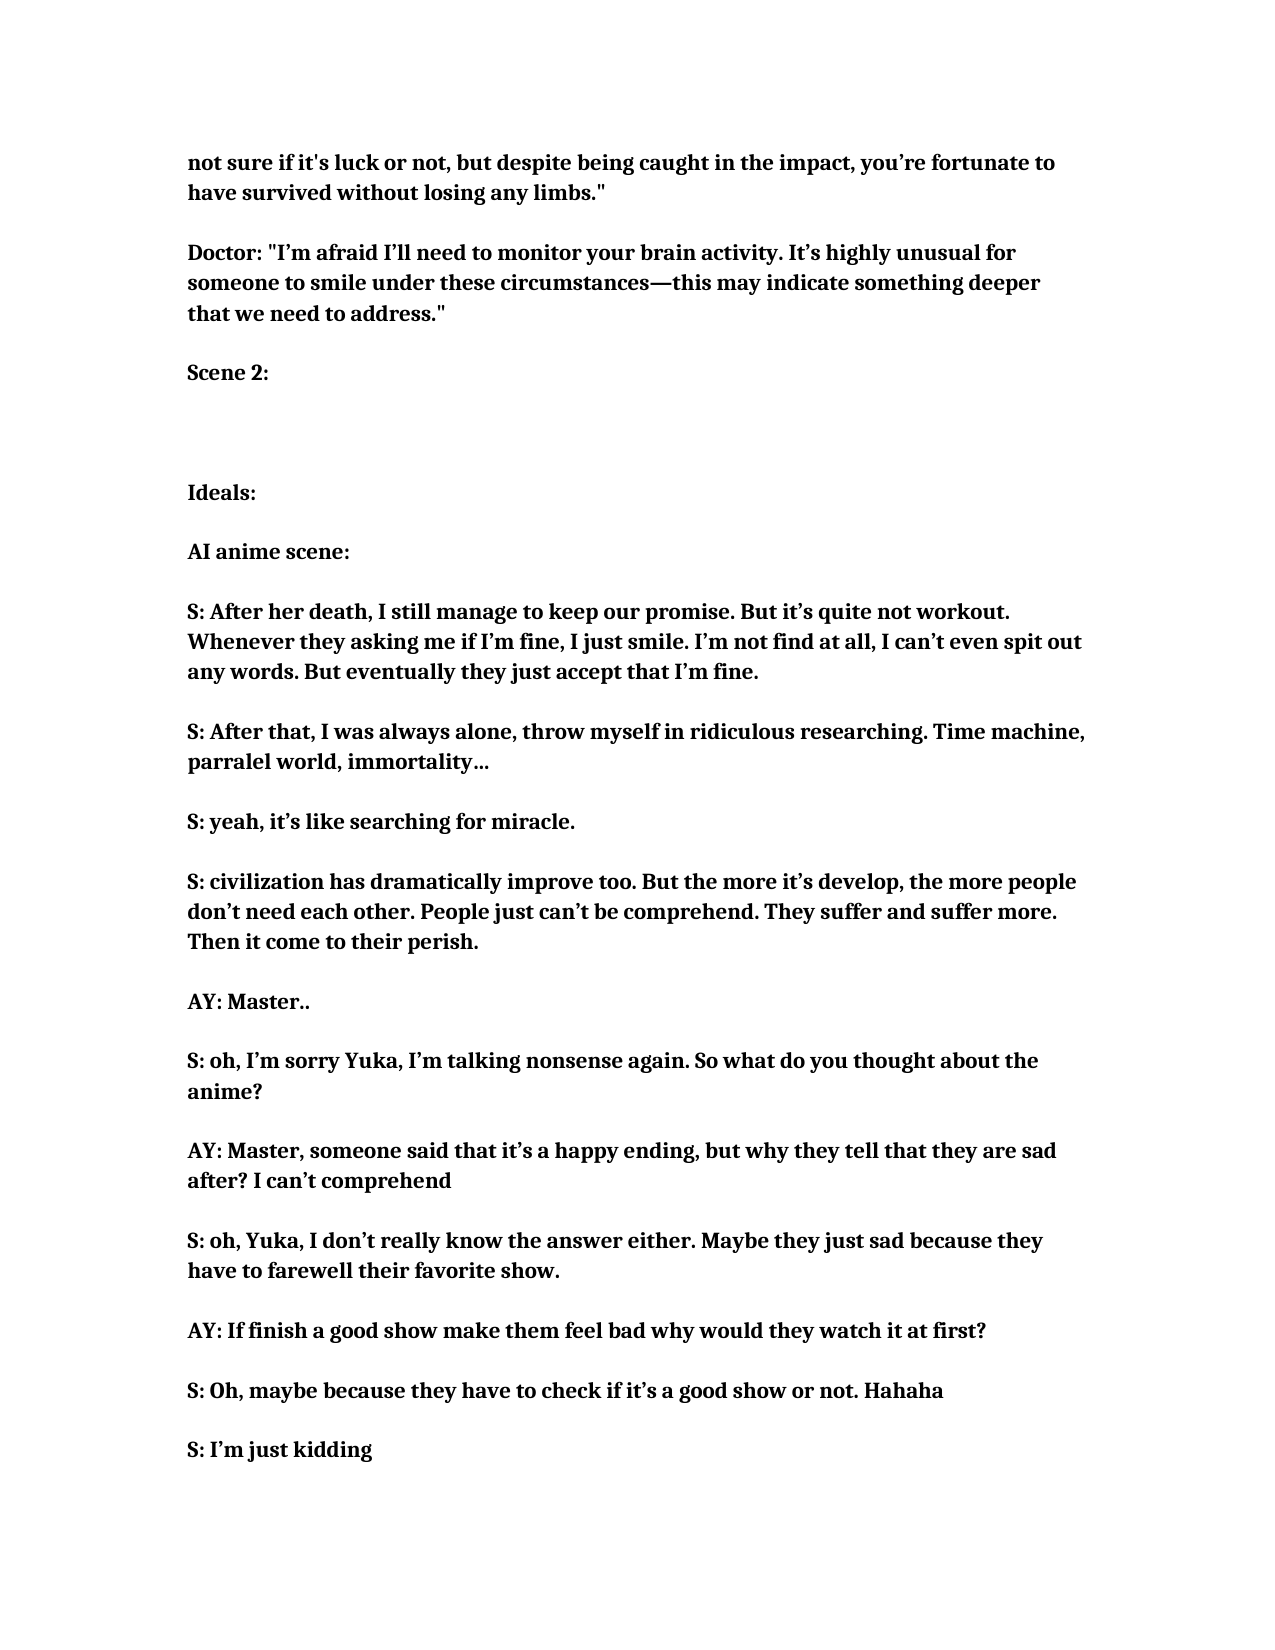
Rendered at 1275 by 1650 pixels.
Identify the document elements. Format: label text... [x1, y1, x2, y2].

text S: yeah, it’s like searching for miracle. [187, 809, 1087, 835]
text AY: If finish a good show make them feel bad why would they watch it at first? [187, 1318, 1087, 1344]
text not sure if it's luck or not, but despite being caught in the impact, you’re fortunate to have survived without losing any limbs." [187, 150, 1087, 207]
text AI anime scene: [187, 539, 1087, 565]
text Doctor: "I’m afraid I’ll need to monitor your brain activity. It’s highly unusual for someone to smile under these circumstances—this may indicate something deeper that we need to address." [187, 240, 1087, 327]
text S: oh, Yuka, I don’t really know the answer either. Maybe they just sad because they have to farewell their favorite show. [187, 1228, 1087, 1284]
text AY: Master.. [187, 988, 1087, 1015]
text S: civilization has dramatically improve too. But the more it’s develop, the more people don’t need each other. People just can’t be comprehend. They suffer and suffer more. Then it come to their perish. [187, 868, 1087, 955]
text AY: Master, someone said that it’s a happy ending, but why they tell that they are sad after? I can’t comprehend [187, 1138, 1087, 1195]
text S: oh, I’m sorry Yuka, I’m talking nonsense again. So what do you thought about the anime? [187, 1048, 1087, 1105]
text S: After her death, I still manage to keep our promise. But it’s quite not workout. Whenever they asking me if I’m fine, I just smile. I’m not find at all, I can’t even spit out any words. But eventually they just accept that I’m fine. [187, 599, 1087, 686]
text S: I’m just kidding [187, 1437, 1087, 1464]
text Ideals: [187, 479, 1087, 506]
text S: After that, I was always alone, throw myself in ridiculous researching. Time machine, parralel world, immortality… [187, 719, 1087, 775]
text S: Oh, maybe because they have to check if it’s a good show or not. Hahaha [187, 1378, 1087, 1404]
text Scene 2: [187, 360, 1087, 386]
